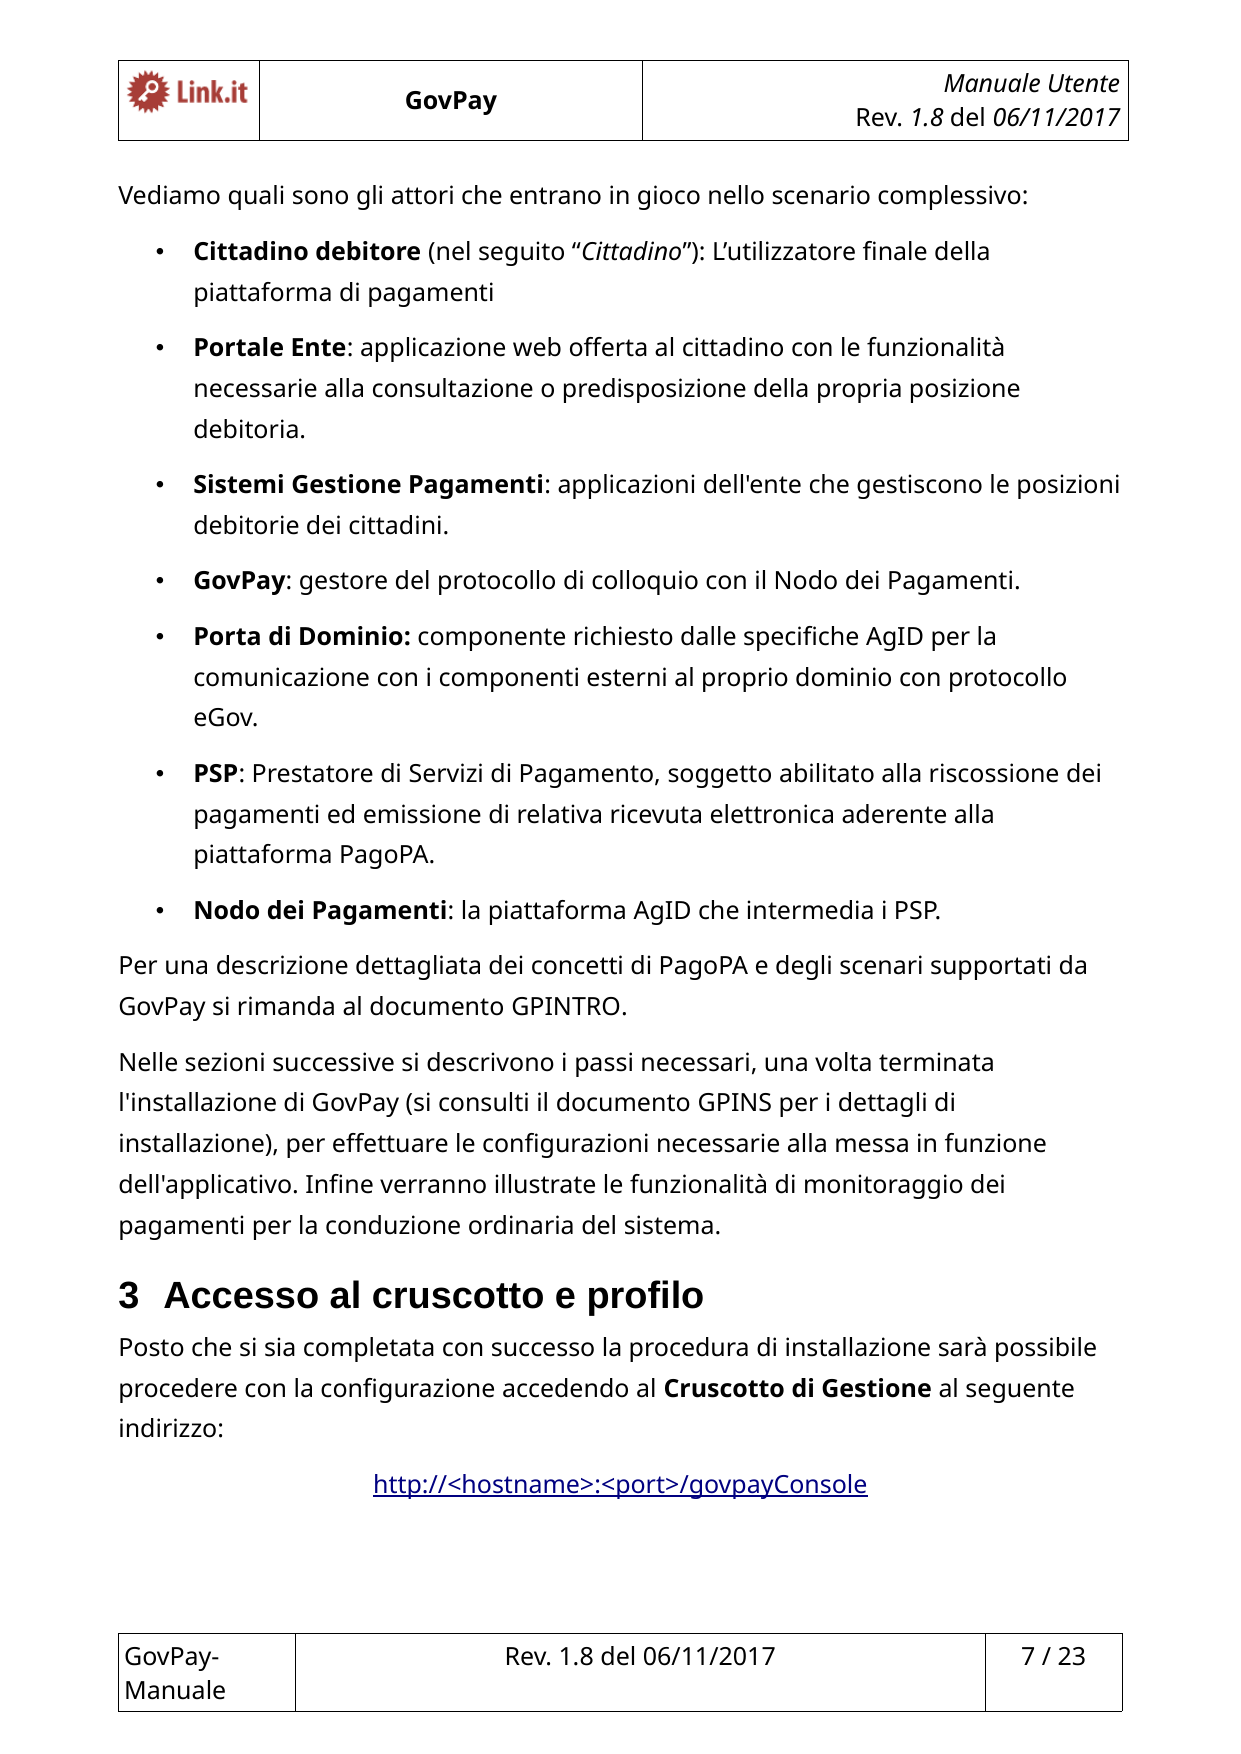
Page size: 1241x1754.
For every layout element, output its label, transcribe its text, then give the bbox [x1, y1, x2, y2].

list GovPay: gestore del protocollo di colloquio con il Nodo dei Pagamenti. [156, 563, 1122, 597]
text http://<hostname>:<port>/govpayConsole [118, 1467, 1122, 1501]
list Nodo dei Pagamenti: la piattaforma AgID che intermedia i PSP. [156, 892, 1122, 927]
subtitle Accesso al cruscotto e profilo [118, 1273, 1122, 1317]
picture [123, 65, 254, 119]
text Nelle sezioni successive si descrivono i passi necessari, una volta terminata l'installazione di GovPay (si consulti il documento GPINS per i dettagli di installazione), per effettuare le configurazioni necessarie alla messa in funzione dell'applicativo. Infine verranno illustrate le funzionalità di monitoraggio dei pagamenti per la conduzione ordinaria del sistema. [118, 1044, 1122, 1242]
text Vediamo quali sono gli attori che entrano in gioco nello scenario complessivo: [118, 178, 1122, 212]
list Porta di Dominio: componente richiesto dalle specifiche AgID per la comunicazione con i componenti esterni al proprio dominio con protocollo eGov. [156, 618, 1122, 734]
text Posto che si sia completata con successo la procedura di installazione sarà possibile procedere con la configurazione accedendo al Cruscotto di Gestione al seguente indirizzo: [118, 1329, 1122, 1445]
text Per una descrizione dettagliata dei concetti di PagoPA e degli scenari supportati da GovPay si rimanda al documento GPINTRO. [118, 948, 1122, 1023]
list Sistemi Gestione Pagamenti: applicazioni dell'ente che gestiscono le posizioni debitorie dei cittadini. [156, 467, 1122, 542]
list PSP: Prestatore di Servizi di Pagamento, soggetto abilitato alla riscossione dei pagamenti ed emissione di relativa ricevuta elettronica aderente alla piattaforma PagoPA. [156, 755, 1122, 871]
list Cittadino debitore (nel seguito “Cittadino”): L’utilizzatore finale della piattaforma di pagamenti [156, 233, 1122, 308]
list Portale Ente: applicazione web offerta al cittadino con le funzionalità necessarie alla consultazione o predisposizione della propria posizione debitoria. [156, 329, 1122, 445]
